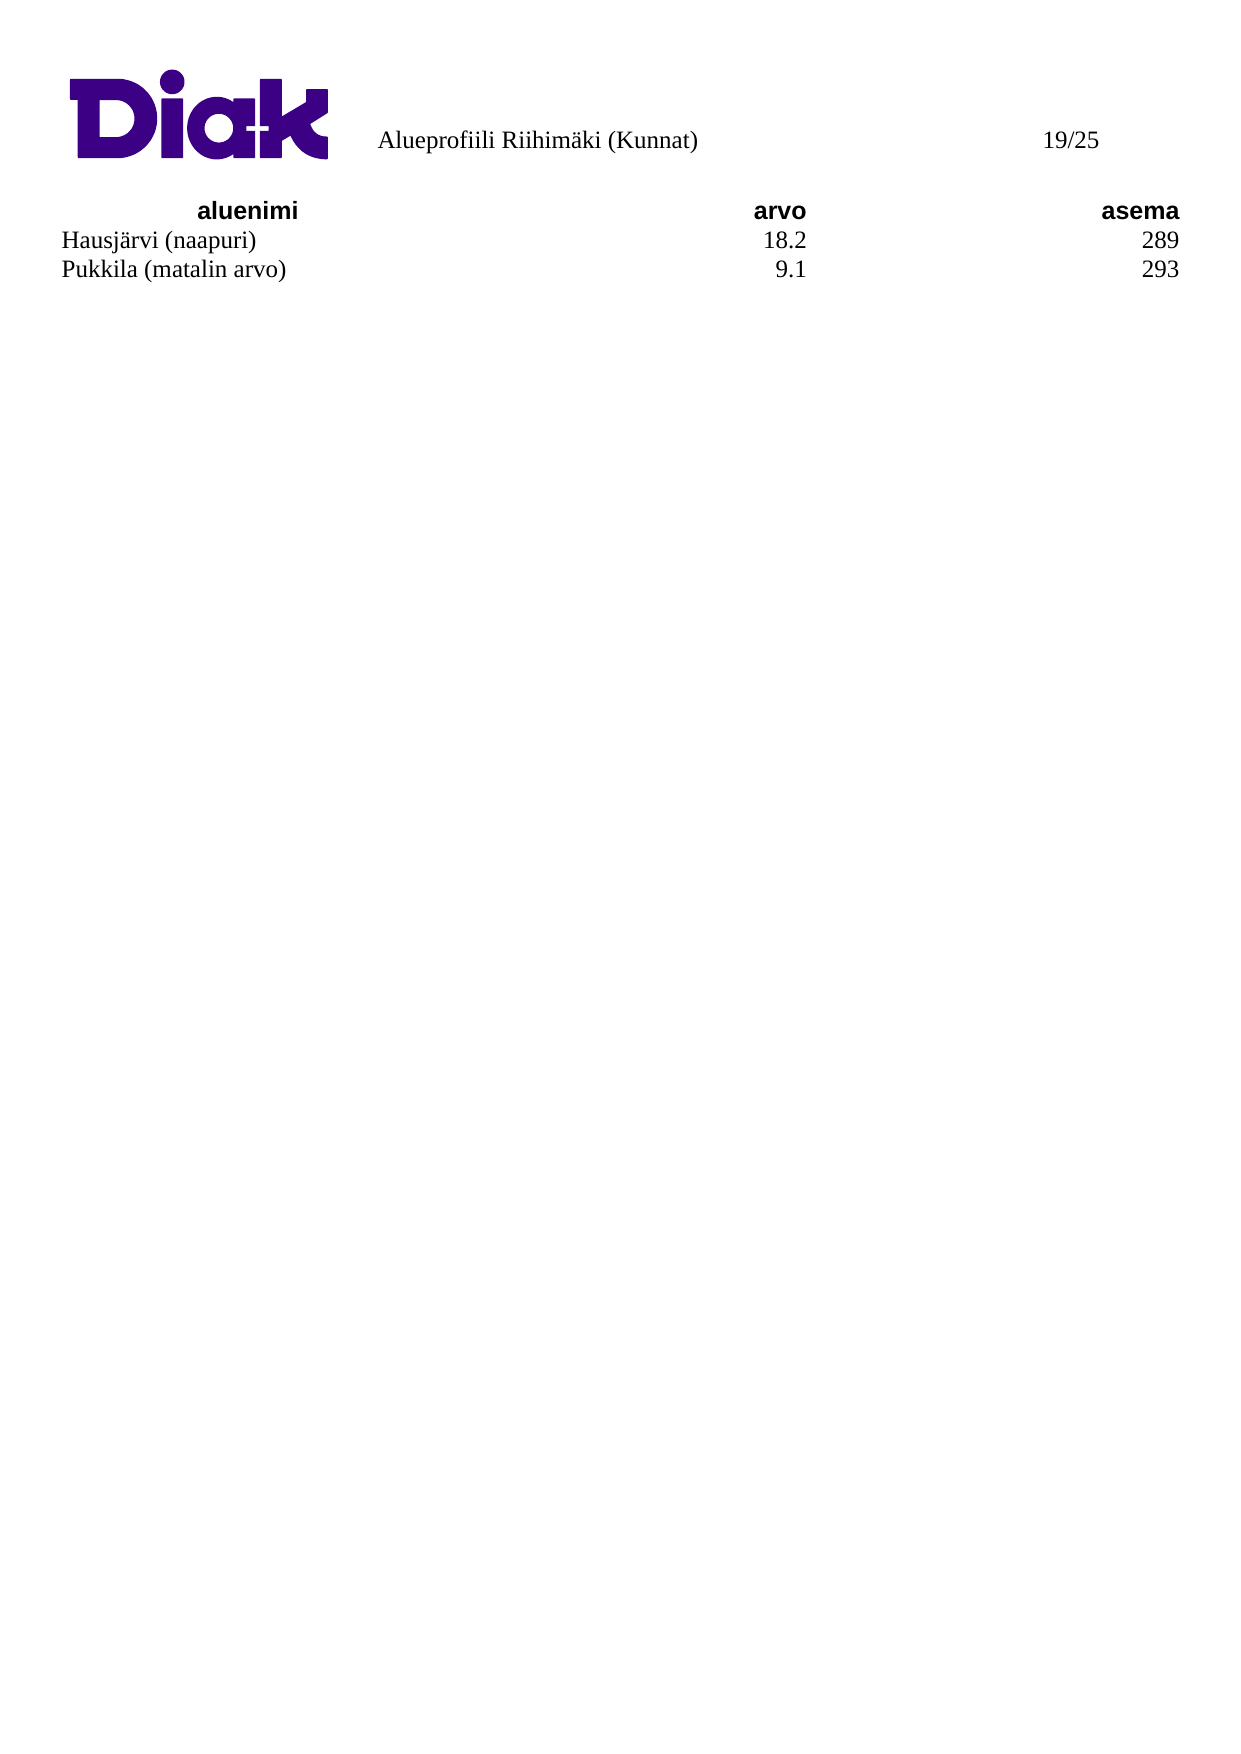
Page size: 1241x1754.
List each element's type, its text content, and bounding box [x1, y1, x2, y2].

table_cell 9.1 [434, 254, 806, 282]
table_cell Hausjärvi (naapuri) [61, 225, 434, 254]
table_cell 293 [806, 254, 1179, 282]
table_header aluenimi [61, 196, 434, 225]
table_cell Pukkila (matalin arvo) [61, 254, 434, 282]
table_header arvo [434, 196, 806, 225]
table_cell 18.2 [434, 225, 806, 254]
table_header asema [806, 196, 1179, 225]
table_cell 289 [806, 225, 1179, 254]
